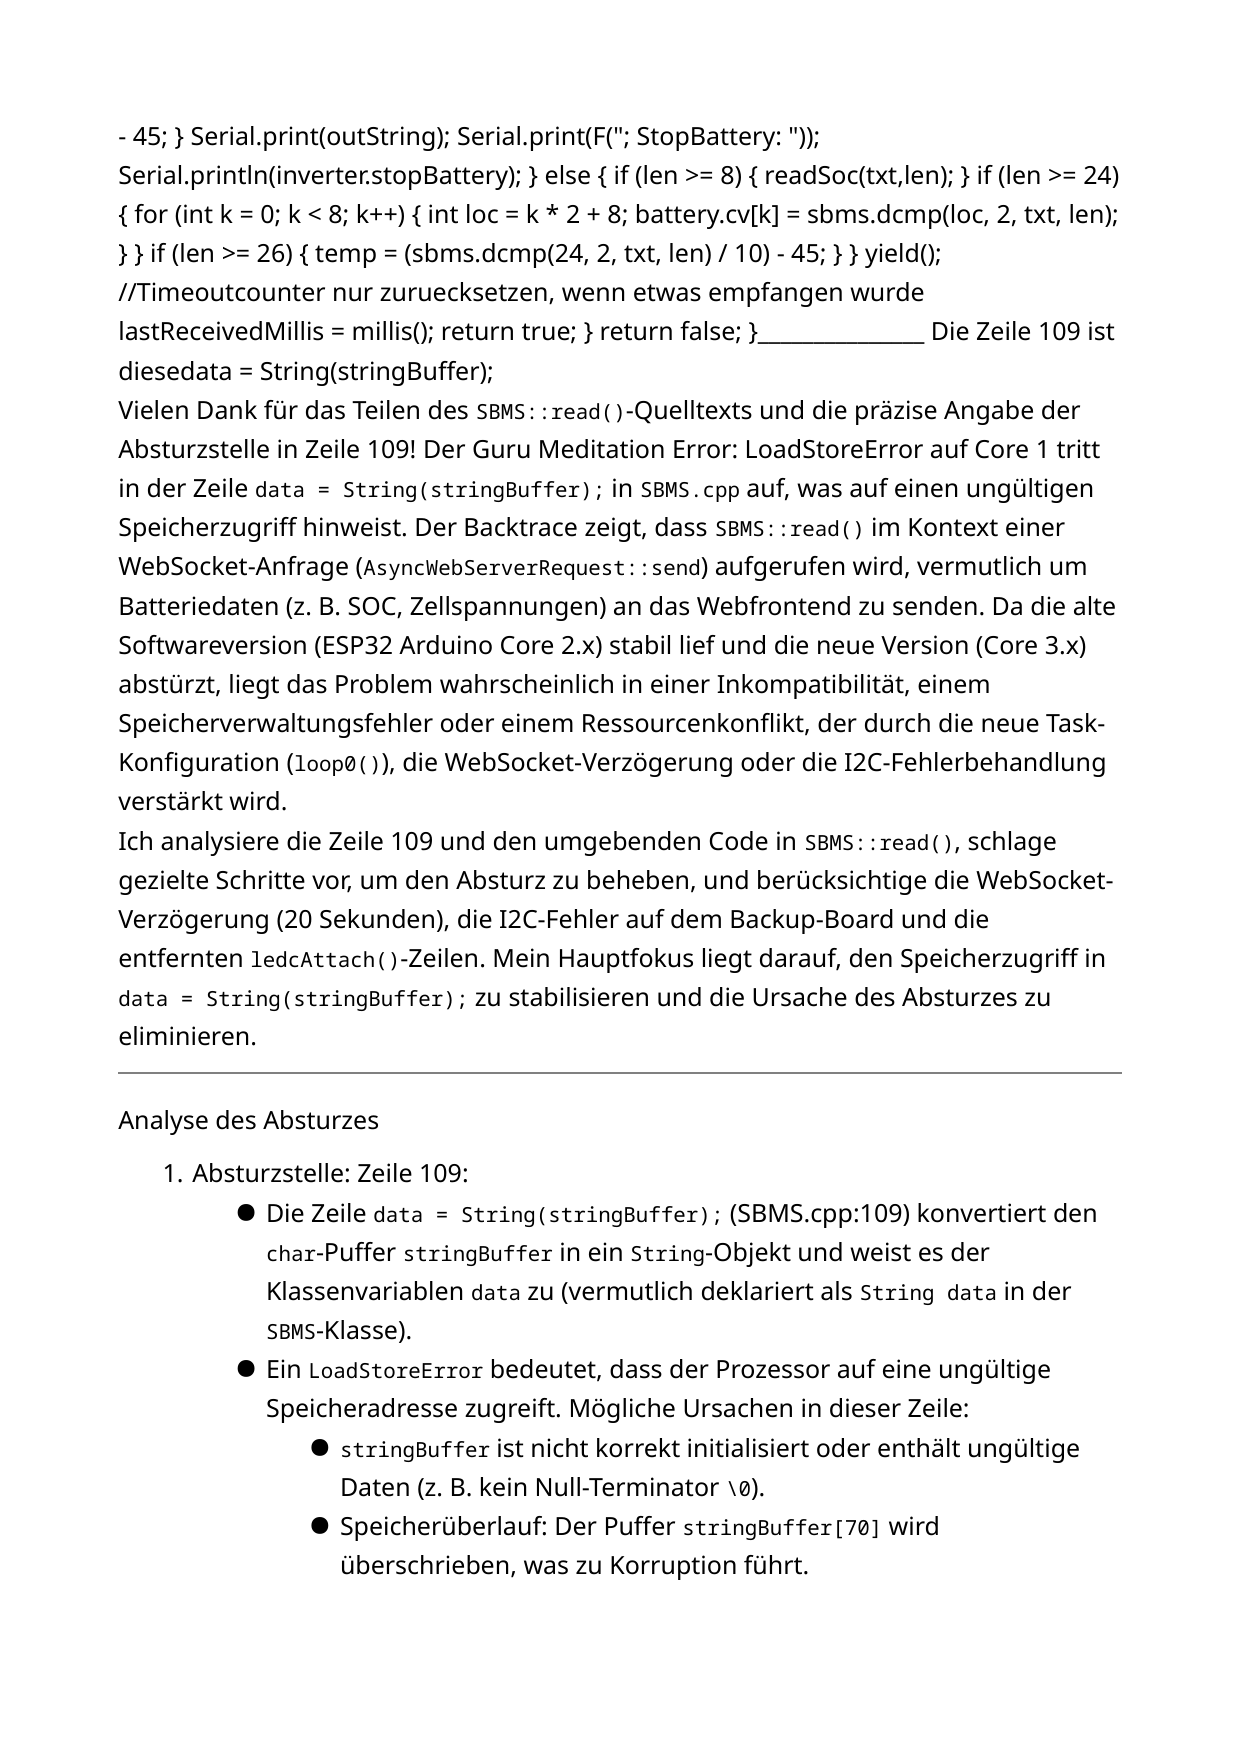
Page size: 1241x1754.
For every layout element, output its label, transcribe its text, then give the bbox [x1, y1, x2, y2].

list Absturzstelle: Zeile 109: [162, 1156, 1122, 1190]
list stringBuffer ist nicht korrekt initialisiert oder enthält ungültige Daten (z. B. kein Null-Terminator \0). [310, 1430, 1122, 1503]
list Speicherüberlauf: Der Puffer stringBuffer[70] wird überschrieben, was zu Korruption führt. [310, 1509, 1122, 1582]
text Vielen Dank für das Teilen des SBMS::read()-Quelltexts und die präzise Angabe der Absturzstelle in Zeile 109! Der Guru Meditation Error: LoadStoreError auf Core 1 tritt in der Zeile data = String(stringBuffer); in SBMS.cpp auf, was auf einen ungültigen Speicherzugriff hinweist. Der Backtrace zeigt, dass SBMS::read() im Kontext einer WebSocket-Anfrage (AsyncWebServerRequest::send) aufgerufen wird, vermutlich um Batteriedaten (z. B. SOC, Zellspannungen) an das Webfrontend zu senden. Da die alte Softwareversion (ESP32 Arduino Core 2.x) stabil lief und die neue Version (Core 3.x) abstürzt, liegt das Problem wahrscheinlich in einer Inkompatibilität, einem Speicherverwaltungsfehler oder einem Ressourcenkonflikt, der durch die neue Task-Konfiguration (loop0()), die WebSocket-Verzögerung oder die I2C-Fehlerbehandlung verstärkt wird. [118, 392, 1122, 818]
text Analyse des Absturzes [118, 1102, 1122, 1136]
text - 45; } Serial.print(outString); Serial.print(F("; StopBattery: ")); Serial.println(inverter.stopBattery); } else { if (len >= 8) { readSoc(txt,len); } if (len >= 24) { for (int k = 0; k < 8; k++) { int loc = k * 2 + 8; battery.cv[k] = sbms.dcmp(loc, 2, txt, len); } } if (len >= 26) { temp = (sbms.dcmp(24, 2, txt, len) / 10) - 45; } } yield(); //Timeoutcounter nur zuruecksetzen, wenn etwas empfangen wurde lastReceivedMillis = millis(); return true; } return false; }_______________ Die Zeile 109 ist diesedata = String(stringBuffer); [118, 118, 1122, 387]
list Die Zeile data = String(stringBuffer); (SBMS.cpp:109) konvertiert den char-Puffer stringBuffer in ein String-Objekt und weist es der Klassenvariablen data zu (vermutlich deklariert als String data in der SBMS-Klasse). [236, 1195, 1122, 1347]
text Ich analysiere die Zeile 109 und den umgebenden Code in SBMS::read(), schlage gezielte Schritte vor, um den Absturz zu beheben, und berücksichtige die WebSocket-Verzögerung (20 Sekunden), die I2C-Fehler auf dem Backup-Board und die entfernten ledcAttach()-Zeilen. Mein Hauptfokus liegt darauf, den Speicherzugriff in data = String(stringBuffer); zu stabilisieren und die Ursache des Absturzes zu eliminieren. [118, 823, 1122, 1053]
list Ein LoadStoreError bedeutet, dass der Prozessor auf eine ungültige Speicheradresse zugreift. Mögliche Ursachen in dieser Zeile: [236, 1352, 1122, 1425]
